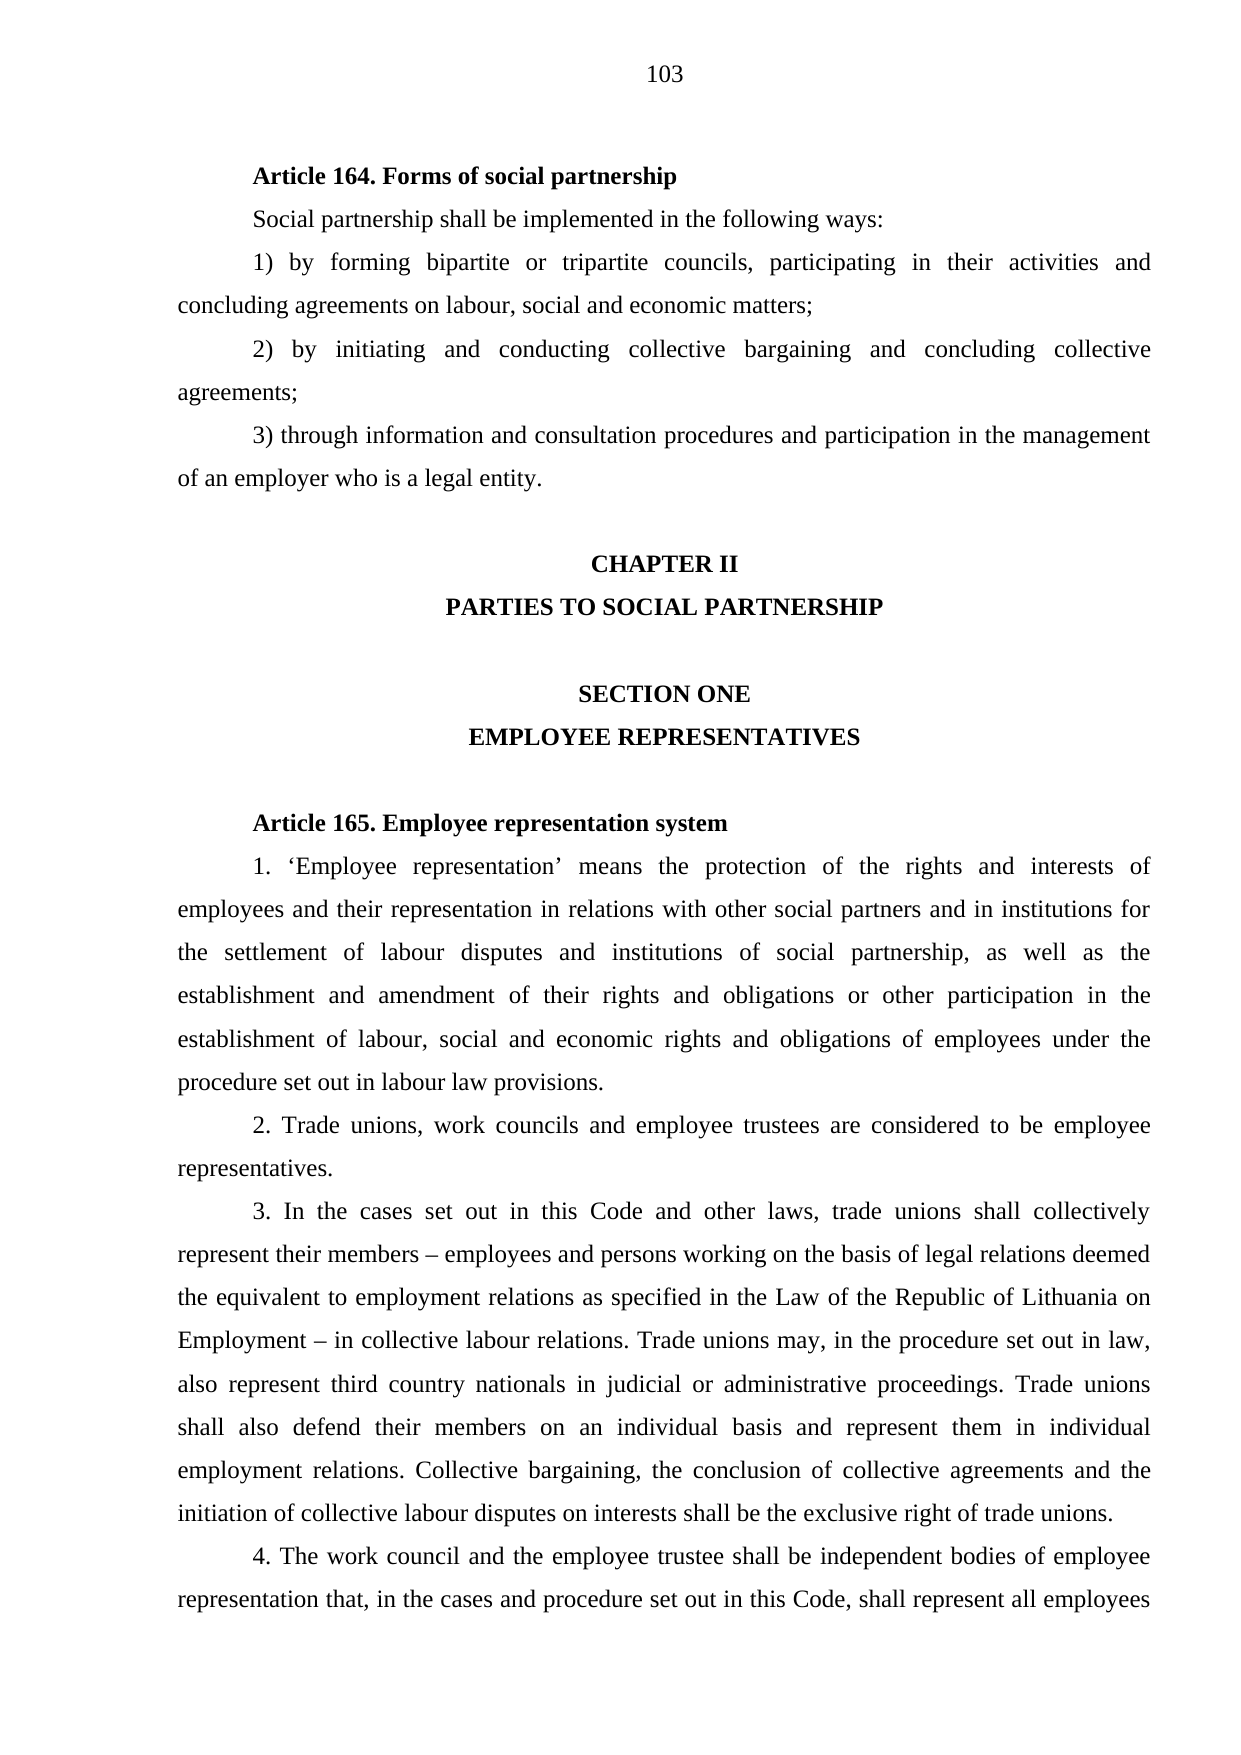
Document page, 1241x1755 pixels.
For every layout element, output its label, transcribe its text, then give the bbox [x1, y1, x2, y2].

text 2) by initiating and conducting collective bargaining and concluding collective agreements; [177, 334, 1152, 406]
text PARTIES TO SOCIAL PARTNERSHIP [177, 592, 1152, 621]
text 4. The work council and the employee trustee shall be independent bodies of employee representation that, in the cases and procedure set out in this Code, shall represent all employees [177, 1541, 1152, 1613]
text CHAPTER II [177, 549, 1152, 578]
text Article 165. Employee representation system [177, 808, 1152, 837]
text 2. Trade unions, work councils and employee trustees are considered to be employee representatives. [177, 1110, 1152, 1182]
text EMPLOYEE REPRESENTATIVES [177, 722, 1152, 751]
text SECTION ONE [177, 679, 1152, 707]
text Article 164. Forms of social partnership [177, 161, 1152, 190]
text 1. ‘Employee representation’ means the protection of the rights and interests of employees and their representation in relations with other social partners and in institutions for the settlement of labour disputes and institutions of social partnership, as well as the establishment and amendment of their rights and obligations or other participation in the establishment of labour, social and economic rights and obligations of employees under the procedure set out in labour law provisions. [177, 851, 1152, 1096]
text Social partnership shall be implemented in the following ways: [177, 204, 1152, 233]
text 1) by forming bipartite or tripartite councils, participating in their activities and concluding agreements on labour, social and economic matters; [177, 247, 1152, 319]
text 3. In the cases set out in this Code and other laws, trade unions shall collectively represent their members – employees and persons working on the basis of legal relations deemed the equivalent to employment relations as specified in the Law of the Republic of Lithuania on Employment – in collective labour relations. Trade unions may, in the procedure set out in law, also represent third country nationals in judicial or administrative proceedings. Trade unions shall also defend their members on an individual basis and represent them in individual employment relations. Collective bargaining, the conclusion of collective agreements and the initiation of collective labour disputes on interests shall be the exclusive right of trade unions. [177, 1196, 1152, 1527]
text 3) through information and consultation procedures and participation in the management of an employer who is a legal entity. [177, 420, 1152, 492]
